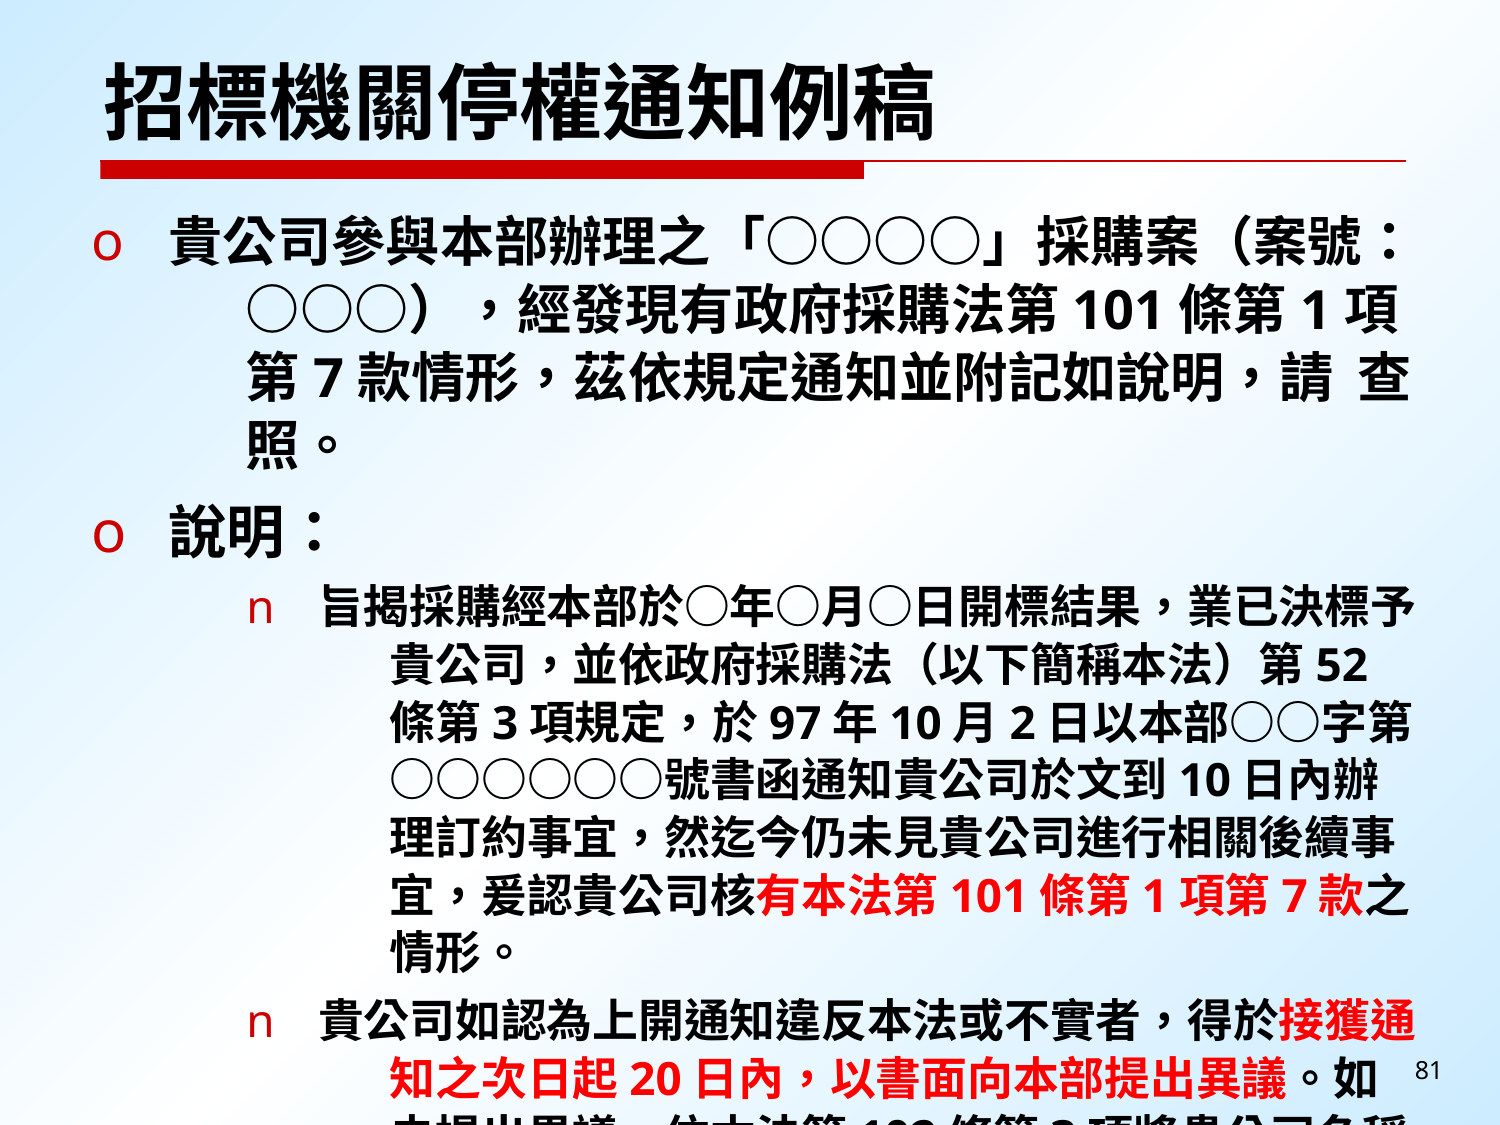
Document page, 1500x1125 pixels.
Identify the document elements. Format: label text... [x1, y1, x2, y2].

text_box 貴公司參與本部辦理之「○○○○」採購案（案號：○○○），經發現有政府採購法第101條第1項第7款情形，茲依規定通知並附記如說明，請 查照。 說明： 旨揭採購經本部於○年○月○日開標結果，業已決標予貴公司，並依政府採購法（以下簡稱本法）第52條第3項規定，於97年10月2日以本部○○字第○○○○○○號書函通知貴公司於文到10日內辦理訂約事宜，然迄今仍未見貴公司進行相關後續事宜，爰認貴公司核有本法第101條第1項第7款之情形。 貴公司如認為上開通知違反本法或不實者，得於接獲通知之次日起20日內，以書面向本部提出異議。如未提出異議，依本法第102條第3項將貴公司名稱及相關違反本法情形刊登政府採購公報。 [77, 196, 1435, 1094]
title 招標機關停權通知例稿 [88, 31, 1402, 158]
